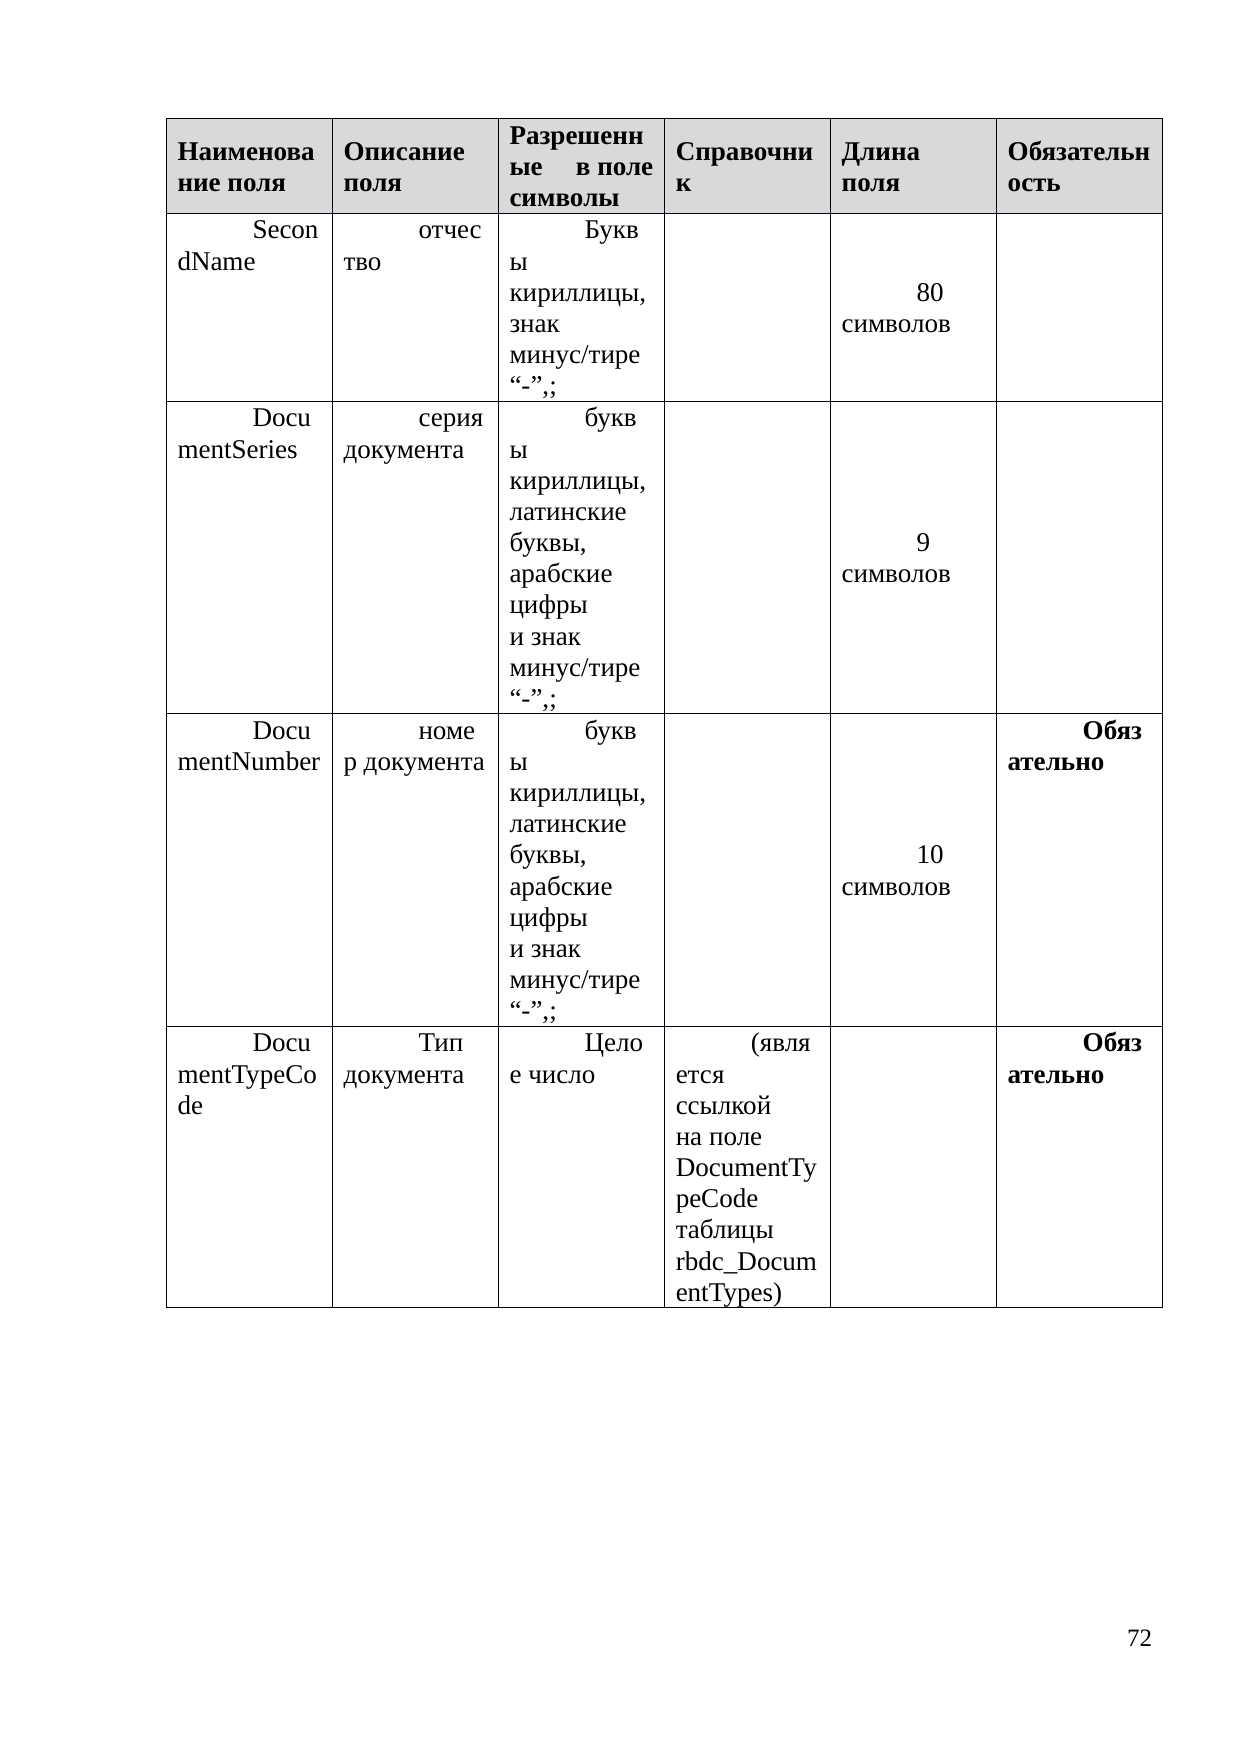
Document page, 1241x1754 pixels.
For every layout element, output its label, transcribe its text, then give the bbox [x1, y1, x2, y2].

table_cell [831, 1027, 996, 1307]
table_cell Обязательно [997, 1027, 1162, 1307]
table_cell [665, 214, 830, 401]
table_header Длина поля [831, 119, 996, 213]
table_header Описание поля [333, 119, 498, 213]
table_header Разрешенные в поле символы [499, 119, 664, 213]
table_cell 10 символов [831, 714, 996, 1026]
table_cell номер документа [333, 714, 498, 1026]
table_cell DocumentTypeCode [167, 1027, 332, 1307]
table_cell Буквы кириллицы, знак минус/тире “-”,; [499, 214, 664, 401]
table_cell DocumentSeries [167, 402, 332, 713]
table_header Справочник [665, 119, 830, 213]
table_cell [665, 402, 830, 713]
table_cell серия документа [333, 402, 498, 713]
table_cell (является ссылкой на поле DocumentTypeCode таблицы rbdc_DocumentTypes) [665, 1027, 830, 1307]
table_cell отчество [333, 214, 498, 401]
table_cell [997, 402, 1162, 713]
table_cell 80 символов [831, 214, 996, 401]
table_cell 9 символов [831, 402, 996, 713]
table_cell DocumentNumber [167, 714, 332, 1026]
table_cell Целое число [499, 1027, 664, 1307]
table_cell буквы кириллицы, латинские буквы, арабские цифры и знак минус/тире “-”,; [499, 402, 664, 713]
table_cell [665, 714, 830, 1026]
table_cell Тип документа [333, 1027, 498, 1307]
table_cell SecondName [167, 214, 332, 401]
table_header Наименование поля [167, 119, 332, 213]
table_cell [997, 214, 1162, 401]
table_header Обязательность [997, 119, 1162, 213]
table_cell буквы кириллицы, латинские буквы, арабские цифры и знак минус/тире “-”,; [499, 714, 664, 1026]
table_cell Обязательно [997, 714, 1162, 1026]
